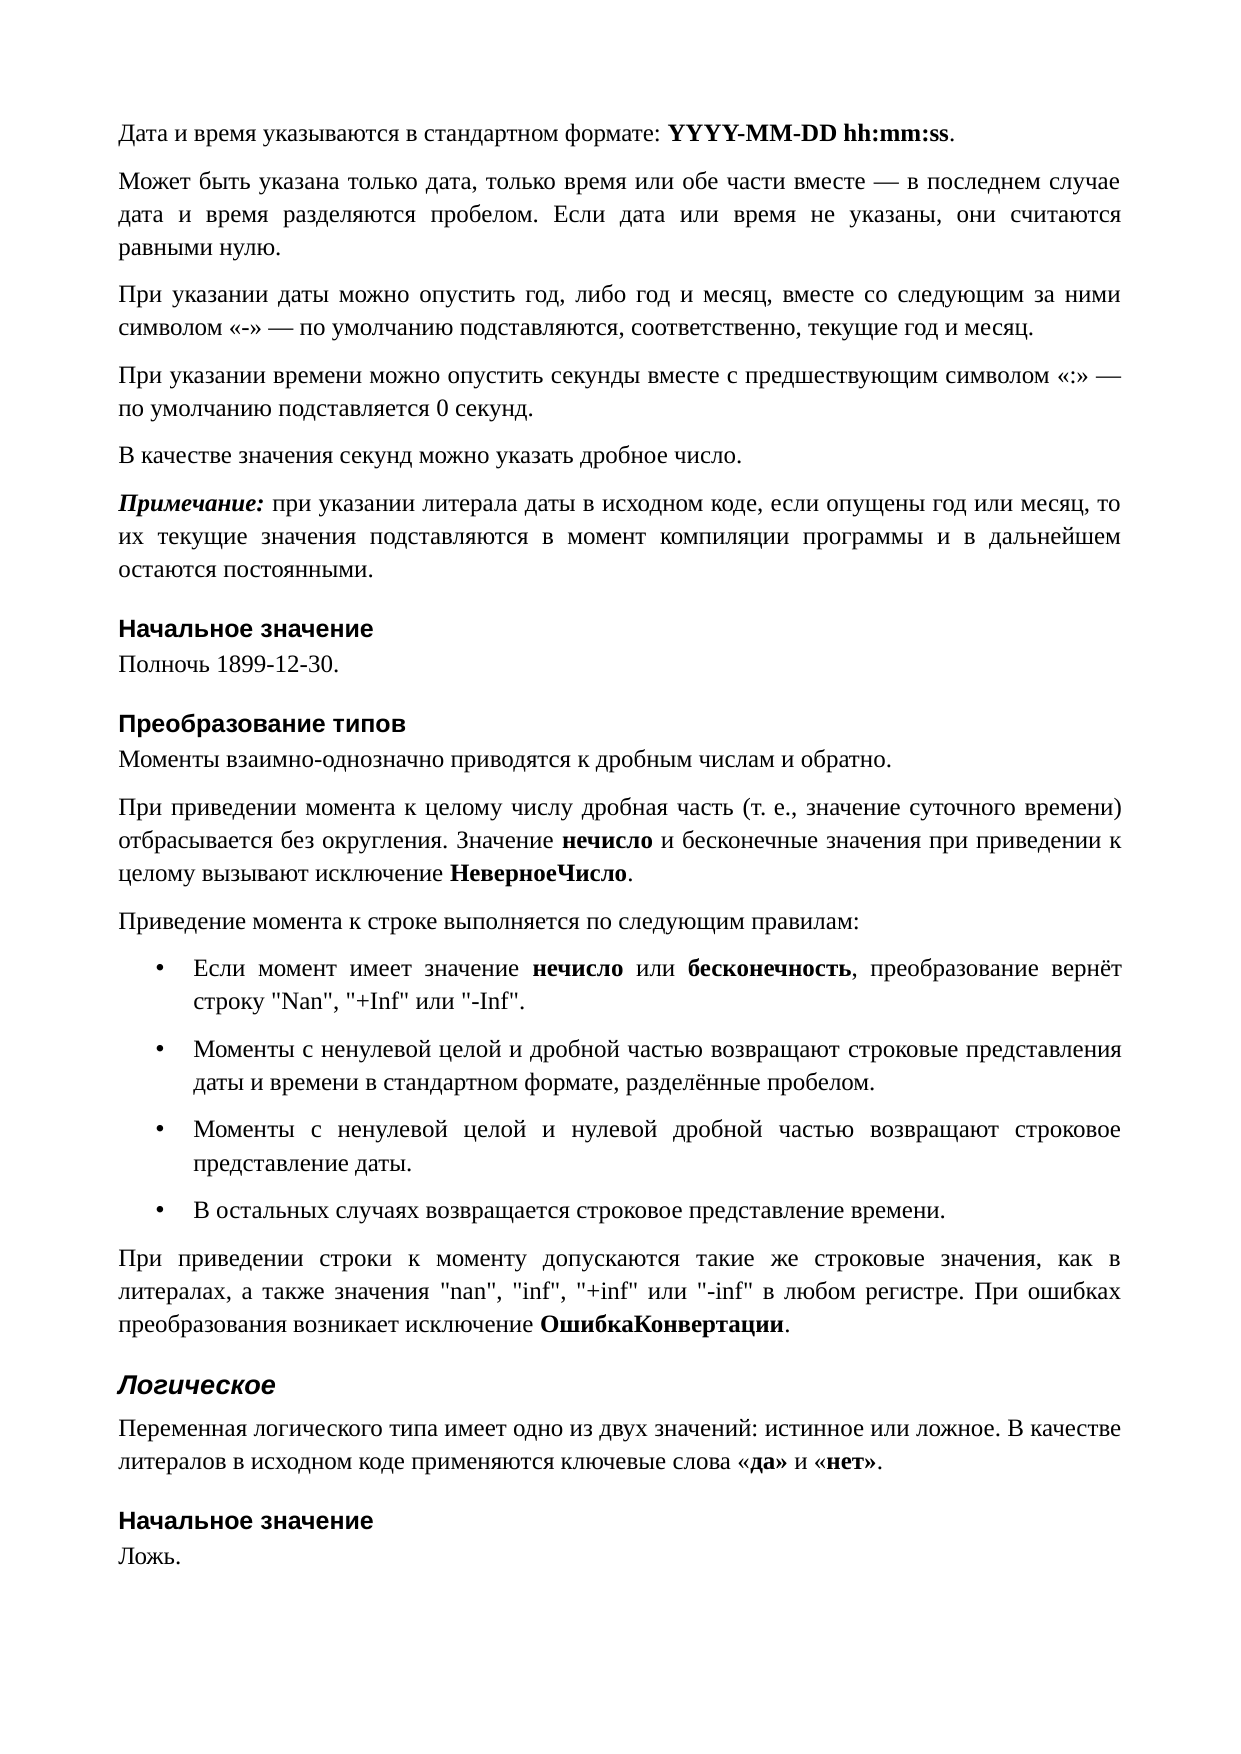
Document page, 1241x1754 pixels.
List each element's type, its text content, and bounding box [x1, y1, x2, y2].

text Переменная логического типа имеет одно из двух значений: истинное или ложное. В качестве литералов в исходном коде применяются ключевые слова «да» и «нет». [118, 1413, 1122, 1474]
list В остальных случаях возвращается строковое представление времени. [156, 1195, 1122, 1224]
text Дата и время указываются в стандартном формате: YYYY-MM-DD hh:mm:ss. [118, 118, 1122, 147]
text Ложь. [118, 1541, 1122, 1569]
subtitle Логическое [118, 1369, 1122, 1400]
list Если момент имеет значение нечисло или бесконечность, преобразование вернёт строку "Nan", "+Inf" или "-Inf". [156, 953, 1122, 1015]
text При указании времени можно опустить секунды вместе с предшествующим символом «:» — по умолчанию подставляется 0 секунд. [118, 360, 1122, 422]
text Приведение момента к строке выполняется по следующим правилам: [118, 906, 1122, 934]
list Моменты с ненулевой целой и дробной частью возвращают строковые представления даты и времени в стандартном формате, разделённые пробелом. [156, 1034, 1122, 1096]
subtitle Начальное значение [118, 614, 1122, 643]
list Моменты с ненулевой целой и нулевой дробной частью возвращают строковое представление даты. [156, 1114, 1122, 1176]
text При указании даты можно опустить год, либо год и месяц, вместе со следующим за ними символом «-» — по умолчанию подставляются, соответственно, текущие год и месяц. [118, 279, 1122, 341]
text Полночь 1899-12-30. [118, 649, 1122, 678]
text Примечание: при указании литерала даты в исходном коде, если опущены год или месяц, то их текущие значения подставляются в момент компиляции программы и в дальнейшем остаются постоянными. [118, 488, 1122, 583]
text При приведении строки к моменту допускаются такие же строковые значения, как в литералах, а также значения "nan", "inf", "+inf" или "-inf" в любом регистре. При ошибках преобразования возникает исключение ОшибкаКонвертации. [118, 1243, 1122, 1338]
subtitle Преобразование типов [118, 709, 1122, 738]
text В качестве значения секунд можно указать дробное число. [118, 441, 1122, 469]
text При приведении момента к целому числу дробная часть (т. е., значение суточного времени) отбрасывается без округления. Значение нечисло и бесконечные значения при приведении к целому вызывают исключение НеверноеЧисло. [118, 792, 1122, 887]
text Моменты взаимно-однозначно приводятся к дробным числам и обратно. [118, 744, 1122, 773]
subtitle Начальное значение [118, 1506, 1122, 1534]
text Может быть указана только дата, только время или обе части вместе — в последнем случае дата и время разделяются пробелом. Если дата или время не указаны, они считаются равными нулю. [118, 166, 1122, 261]
